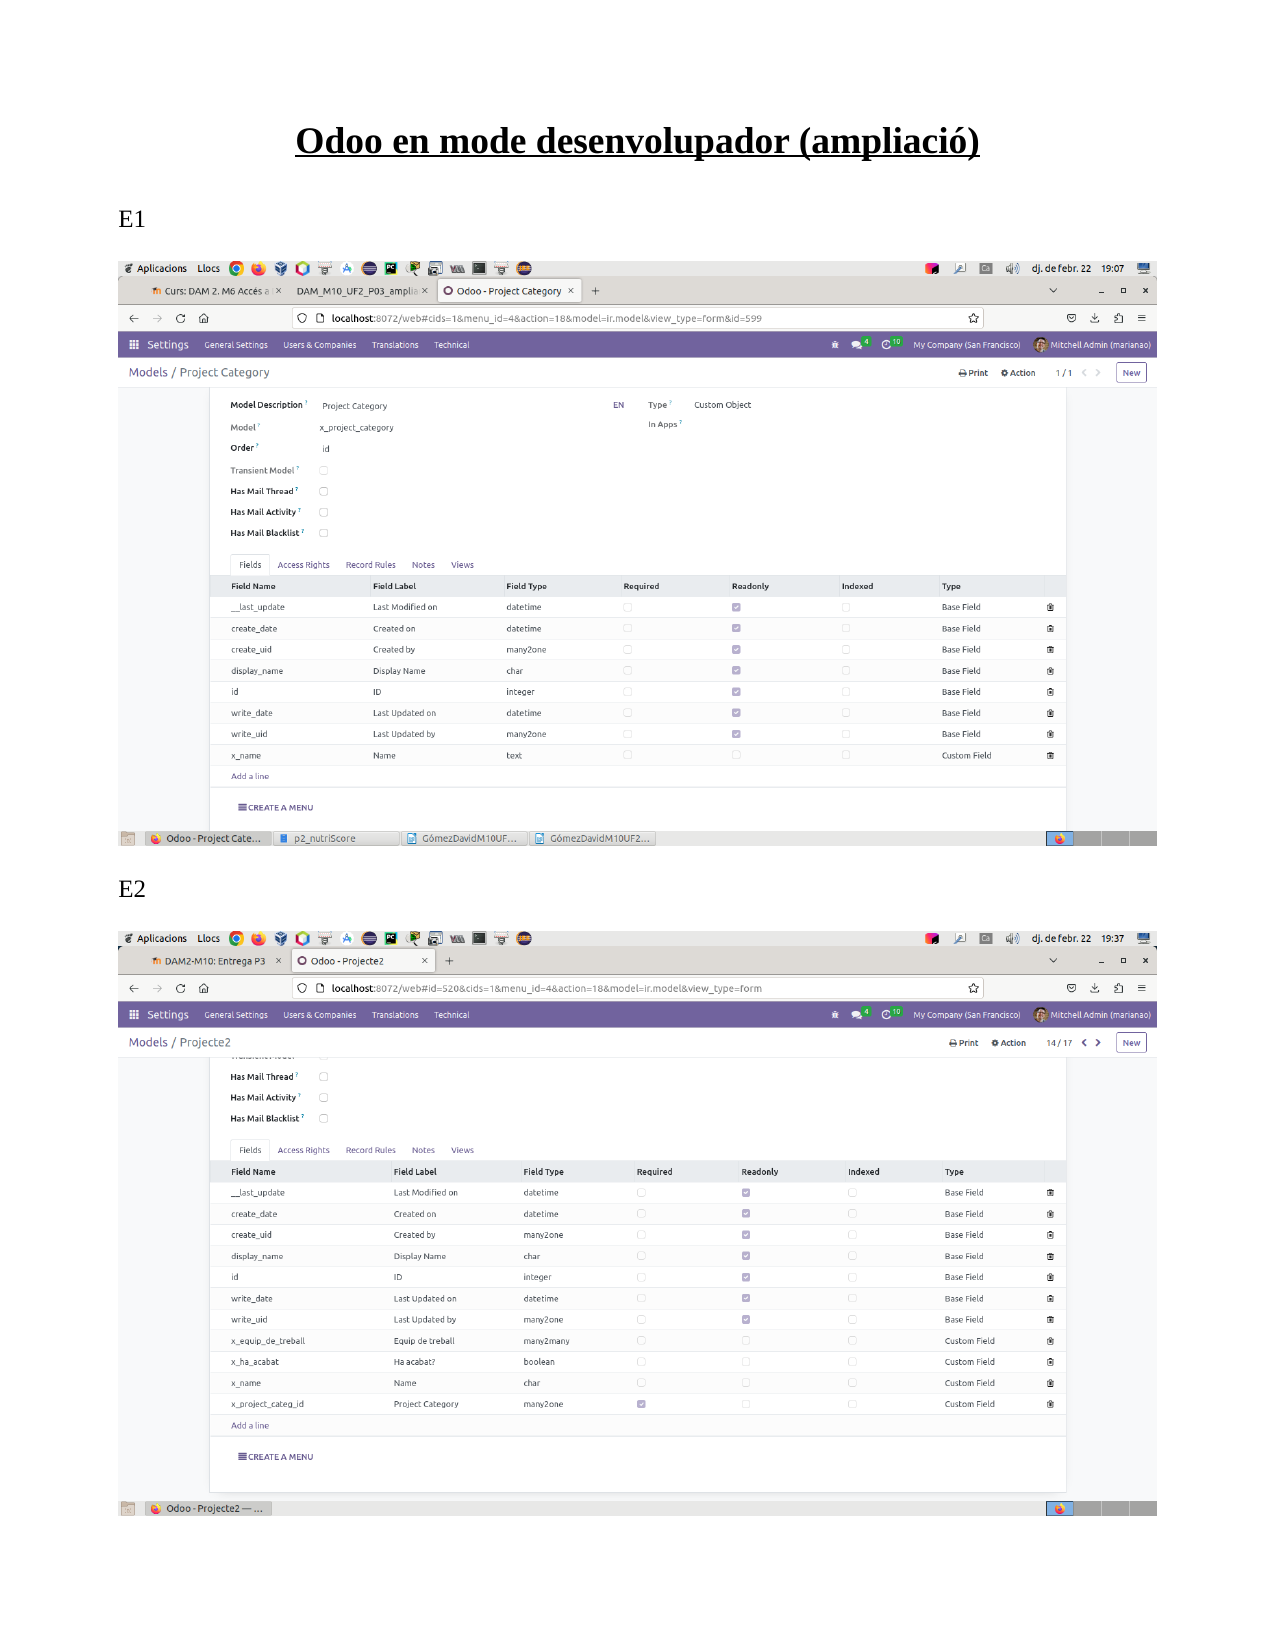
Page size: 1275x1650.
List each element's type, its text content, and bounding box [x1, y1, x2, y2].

picture [118, 931, 1157, 1516]
text E2 [118, 874, 1157, 903]
picture [118, 261, 1157, 846]
text E1 [118, 204, 1157, 233]
text Odoo en mode desenvolupador (ampliació) [118, 118, 1157, 161]
